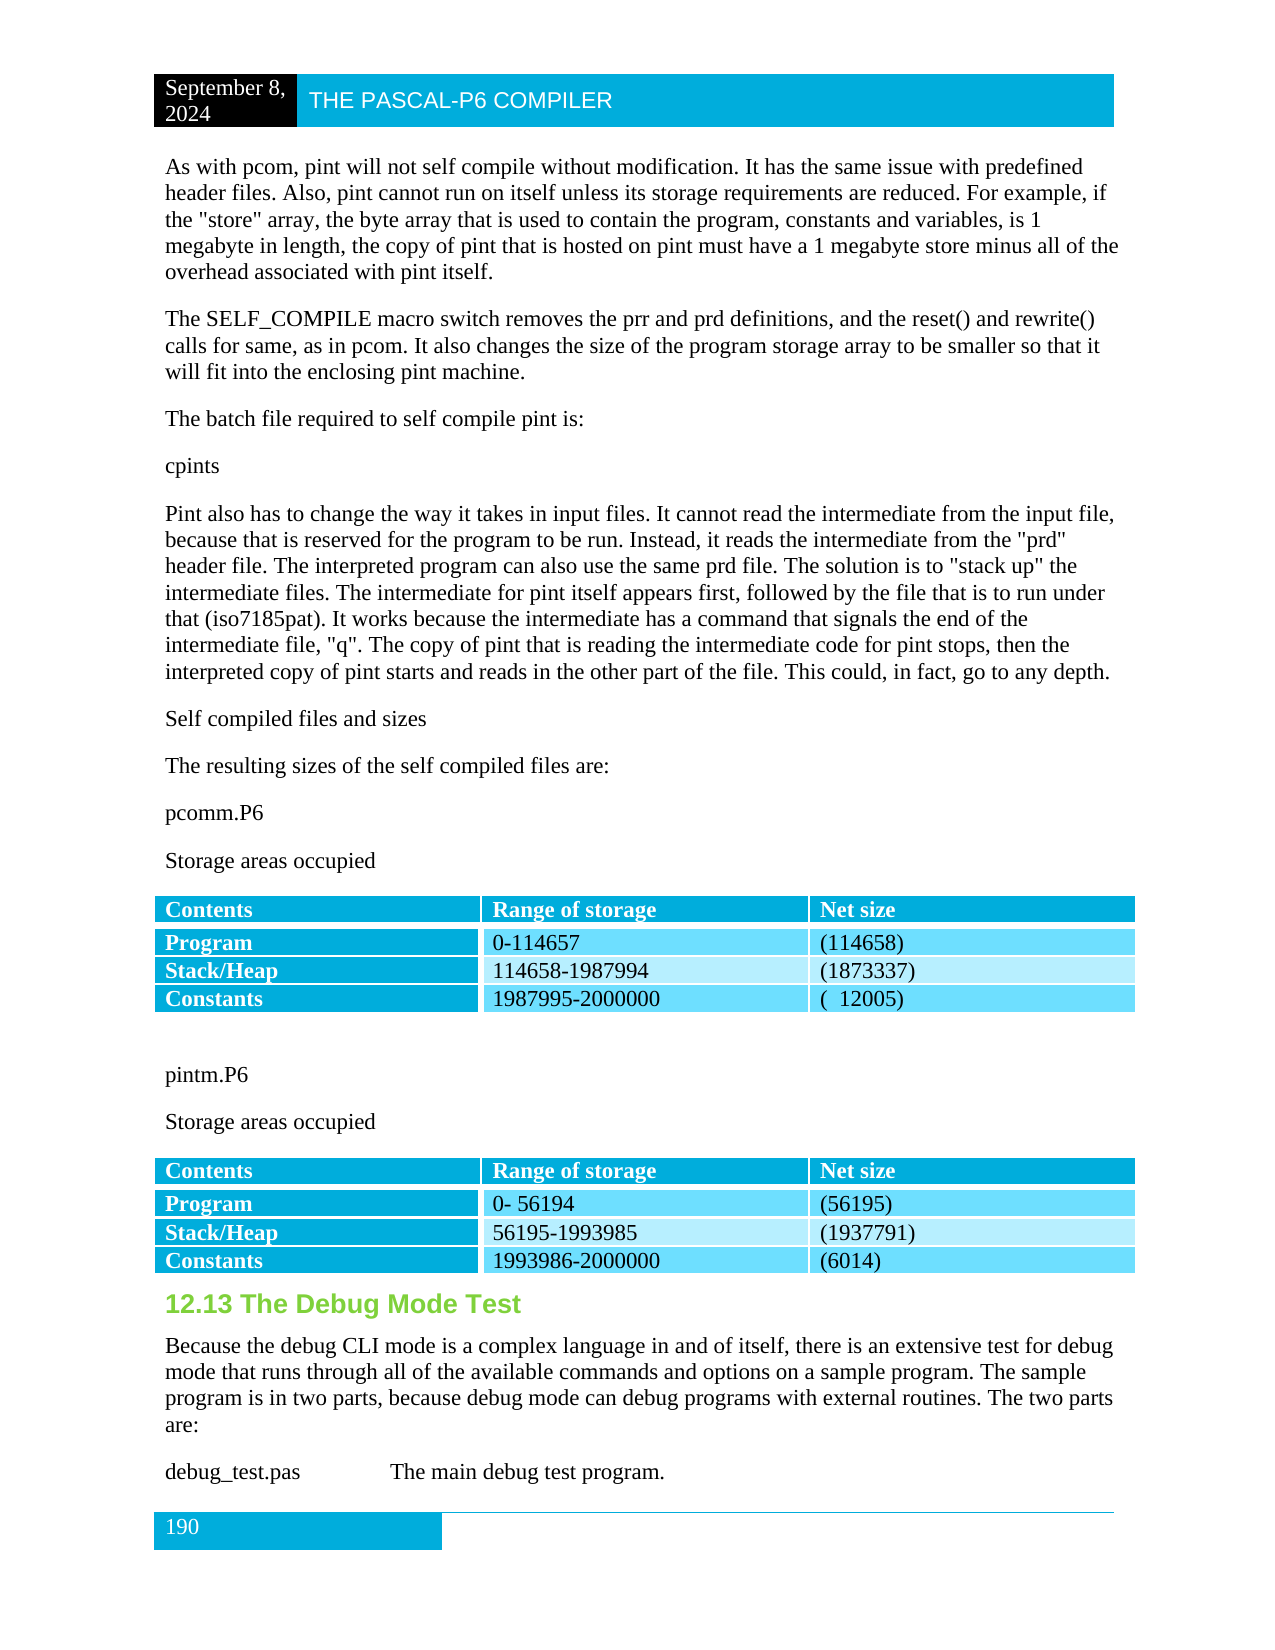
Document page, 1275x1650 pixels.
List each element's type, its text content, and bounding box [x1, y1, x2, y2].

table_cell 1987995-2000000 [484, 985, 808, 1012]
table_cell Program [155, 1190, 478, 1216]
text cpints [165, 453, 1125, 479]
text Self compiled files and sizes [165, 705, 1125, 731]
table_cell Program [155, 929, 478, 955]
table_cell ( 12005) [810, 985, 1135, 1012]
text debug_test.pas The main debug test program. [165, 1458, 1125, 1484]
text As with pcom, pint will not self compile without modification. It has the same issue with predefined header files. Also, pint cannot run on itself unless its storage requirements are reduced. For example, if the "store" array, the byte array that is used to contain the program, constants and variables, is 1 megabyte in length, the copy of pint that is hosted on pint must have a 1 megabyte store minus all of the overhead associated with pint itself. [165, 153, 1125, 285]
table_cell (1937791) [810, 1219, 1135, 1245]
table_cell 0-114657 [484, 929, 808, 955]
table_header Contents [155, 1158, 480, 1184]
text pintm.P6 [165, 1061, 1125, 1087]
table_cell Constants [155, 985, 478, 1012]
table_cell Constants [155, 1247, 478, 1273]
text Storage areas occupied [165, 847, 1125, 873]
table_cell Stack/Heap [155, 1219, 478, 1245]
table_header Net size [810, 1158, 1135, 1184]
table_header Range of storage [482, 896, 808, 922]
subtitle The Debug Mode Test [165, 1288, 1125, 1319]
text The resulting sizes of the self compiled files are: [165, 752, 1125, 779]
table_cell (6014) [810, 1247, 1135, 1273]
text pcomm.P6 [165, 799, 1125, 826]
table_cell (114658) [810, 929, 1135, 955]
table_cell (56195) [810, 1190, 1135, 1216]
table_header Contents [155, 896, 480, 922]
text Because the debug CLI mode is a complex language in and of itself, there is an extensive test for debug mode that runs through all of the available commands and options on a sample program. The sample program is in two parts, because debug mode can debug programs with external routines. The two parts are: [165, 1332, 1125, 1437]
table_cell 1993986-2000000 [484, 1247, 808, 1273]
table_header Range of storage [482, 1158, 808, 1184]
table_header Net size [810, 896, 1135, 922]
text The batch file required to self compile pint is: [165, 405, 1125, 432]
text Storage areas occupied [165, 1108, 1125, 1134]
text Pint also has to change the way it takes in input files. It cannot read the intermediate from the input file, because that is reserved for the program to be run. Instead, it reads the intermediate from the "prd" header file. The interpreted program can also use the same prd file. The solution is to "stack up" the intermediate files. The intermediate for pint itself appears first, followed by the file that is to run under that (iso7185pat). It works because the intermediate has a command that signals the end of the intermediate file, "q". The copy of pint that is reading the intermediate code for pint stops, then the interpreted copy of pint starts and reads in the other part of the file. This could, in fact, go to any depth. [165, 500, 1125, 684]
text The SELF_COMPILE macro switch removes the prr and prd definitions, and the reset() and rewrite() calls for same, as in pcom. It also changes the size of the program storage array to be smaller so that it will fit into the enclosing pint machine. [165, 306, 1125, 384]
table_cell 56195-1993985 [484, 1219, 808, 1245]
table_cell 114658-1987994 [484, 957, 808, 983]
table_cell (1873337) [810, 957, 1135, 983]
table_cell 0- 56194 [484, 1190, 808, 1216]
table_cell Stack/Heap [155, 957, 478, 983]
